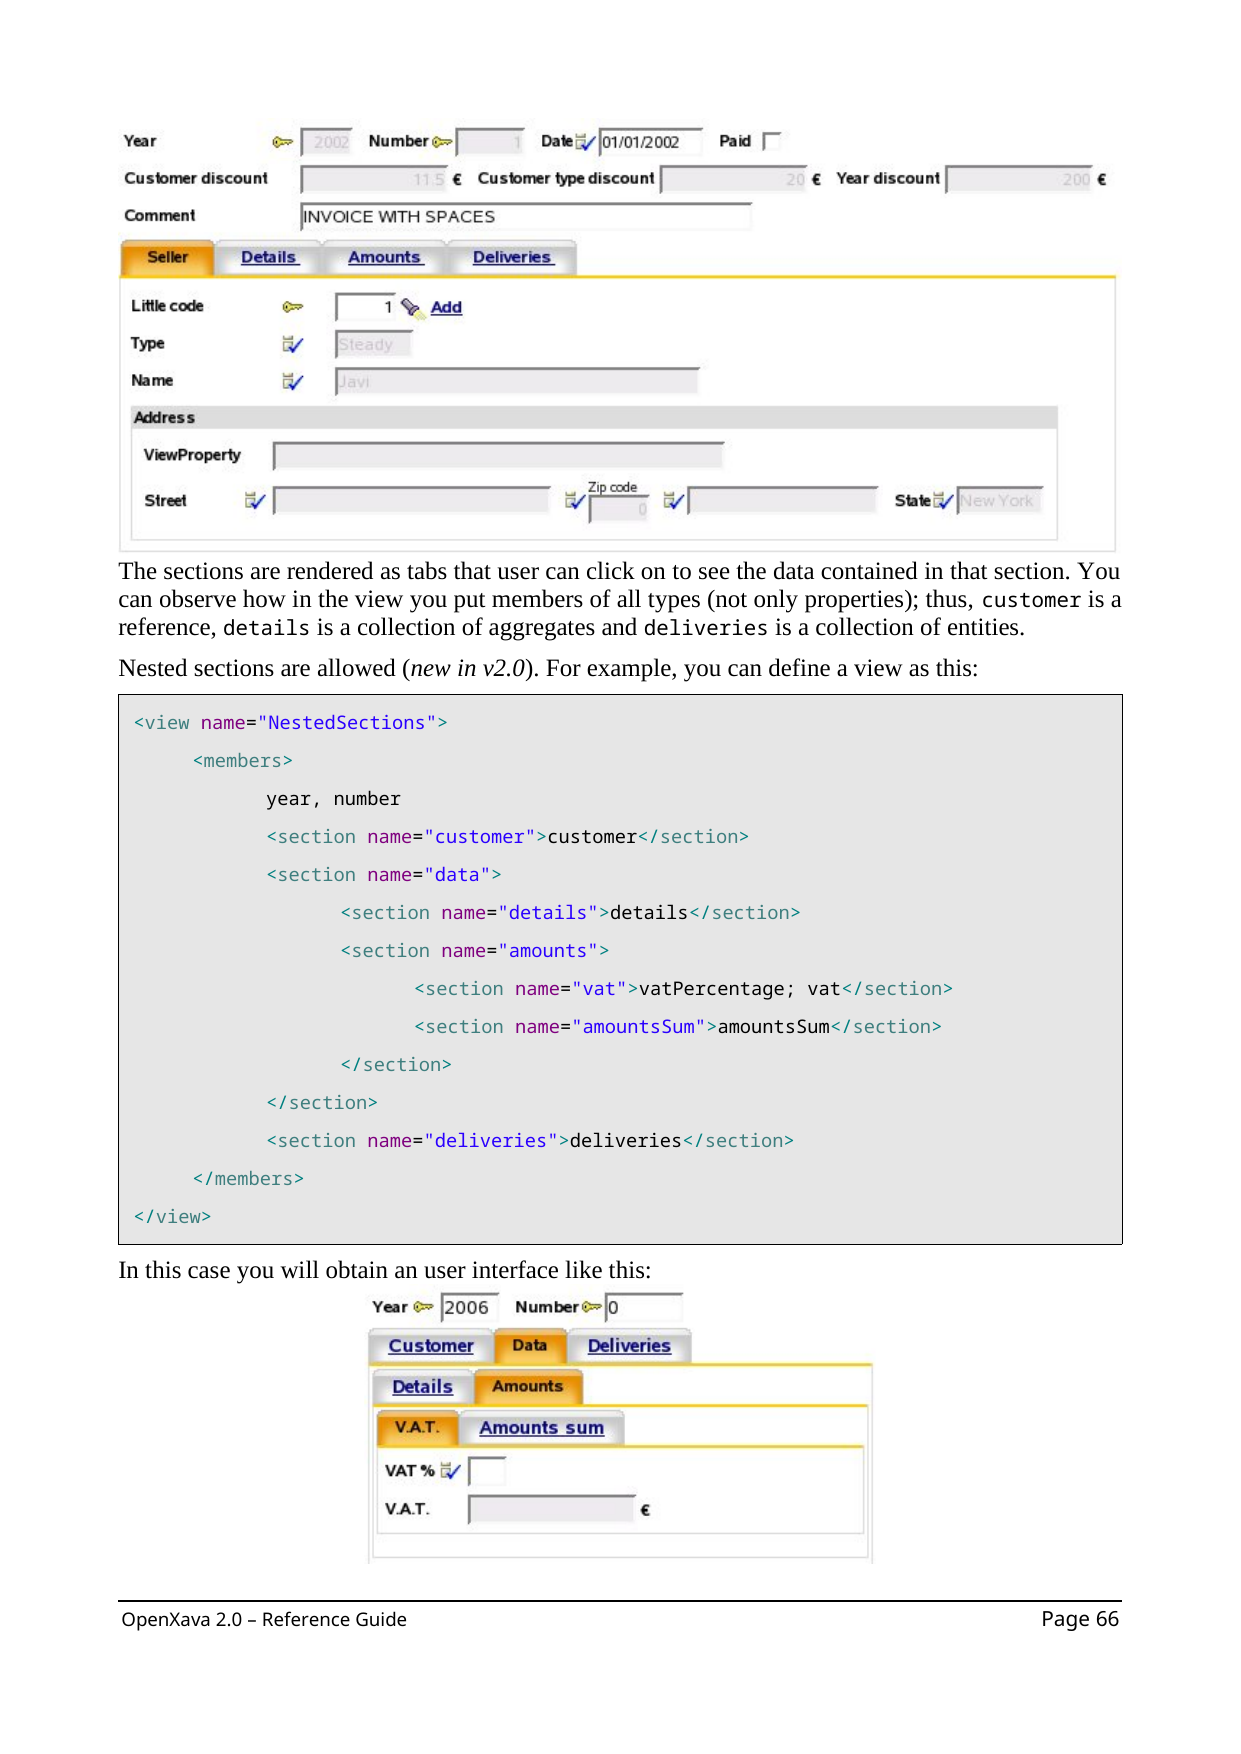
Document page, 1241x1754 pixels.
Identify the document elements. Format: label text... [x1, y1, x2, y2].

picture [364, 1284, 876, 1564]
text <section name="details">details</section> [119, 884, 1122, 922]
picture [118, 118, 1122, 558]
text The sections are rendered as tabs that user can click on to see the data contained in that section. You can observe how in the view you put members of all types (not only properties); thus, customer is a reference, details is a collection of aggregates and deliveries is a collection of entities. [118, 558, 1122, 642]
text </section> [119, 1036, 1122, 1074]
text <section name="amounts"> [119, 922, 1122, 960]
text <section name="data"> [119, 846, 1122, 884]
text year, number [119, 770, 1122, 808]
text </members> [119, 1151, 1122, 1188]
text <section name="deliveries">deliveries</section> [119, 1112, 1122, 1151]
text <members> [119, 732, 1122, 770]
text </view> [119, 1188, 1122, 1244]
text Nested sections are allowed (new in v2.0). For example, you can define a view as this: [118, 654, 1122, 682]
text <section name="amountsSum">amountsSum</section> [119, 998, 1122, 1036]
text </section> [119, 1074, 1122, 1112]
text In this case you will obtain an user interface like this: [118, 1256, 1122, 1284]
text <section name="vat">vatPercentage; vat</section> [119, 960, 1122, 998]
text <view name="NestedSections"> [119, 695, 1122, 732]
text <section name="customer">customer</section> [119, 808, 1122, 846]
